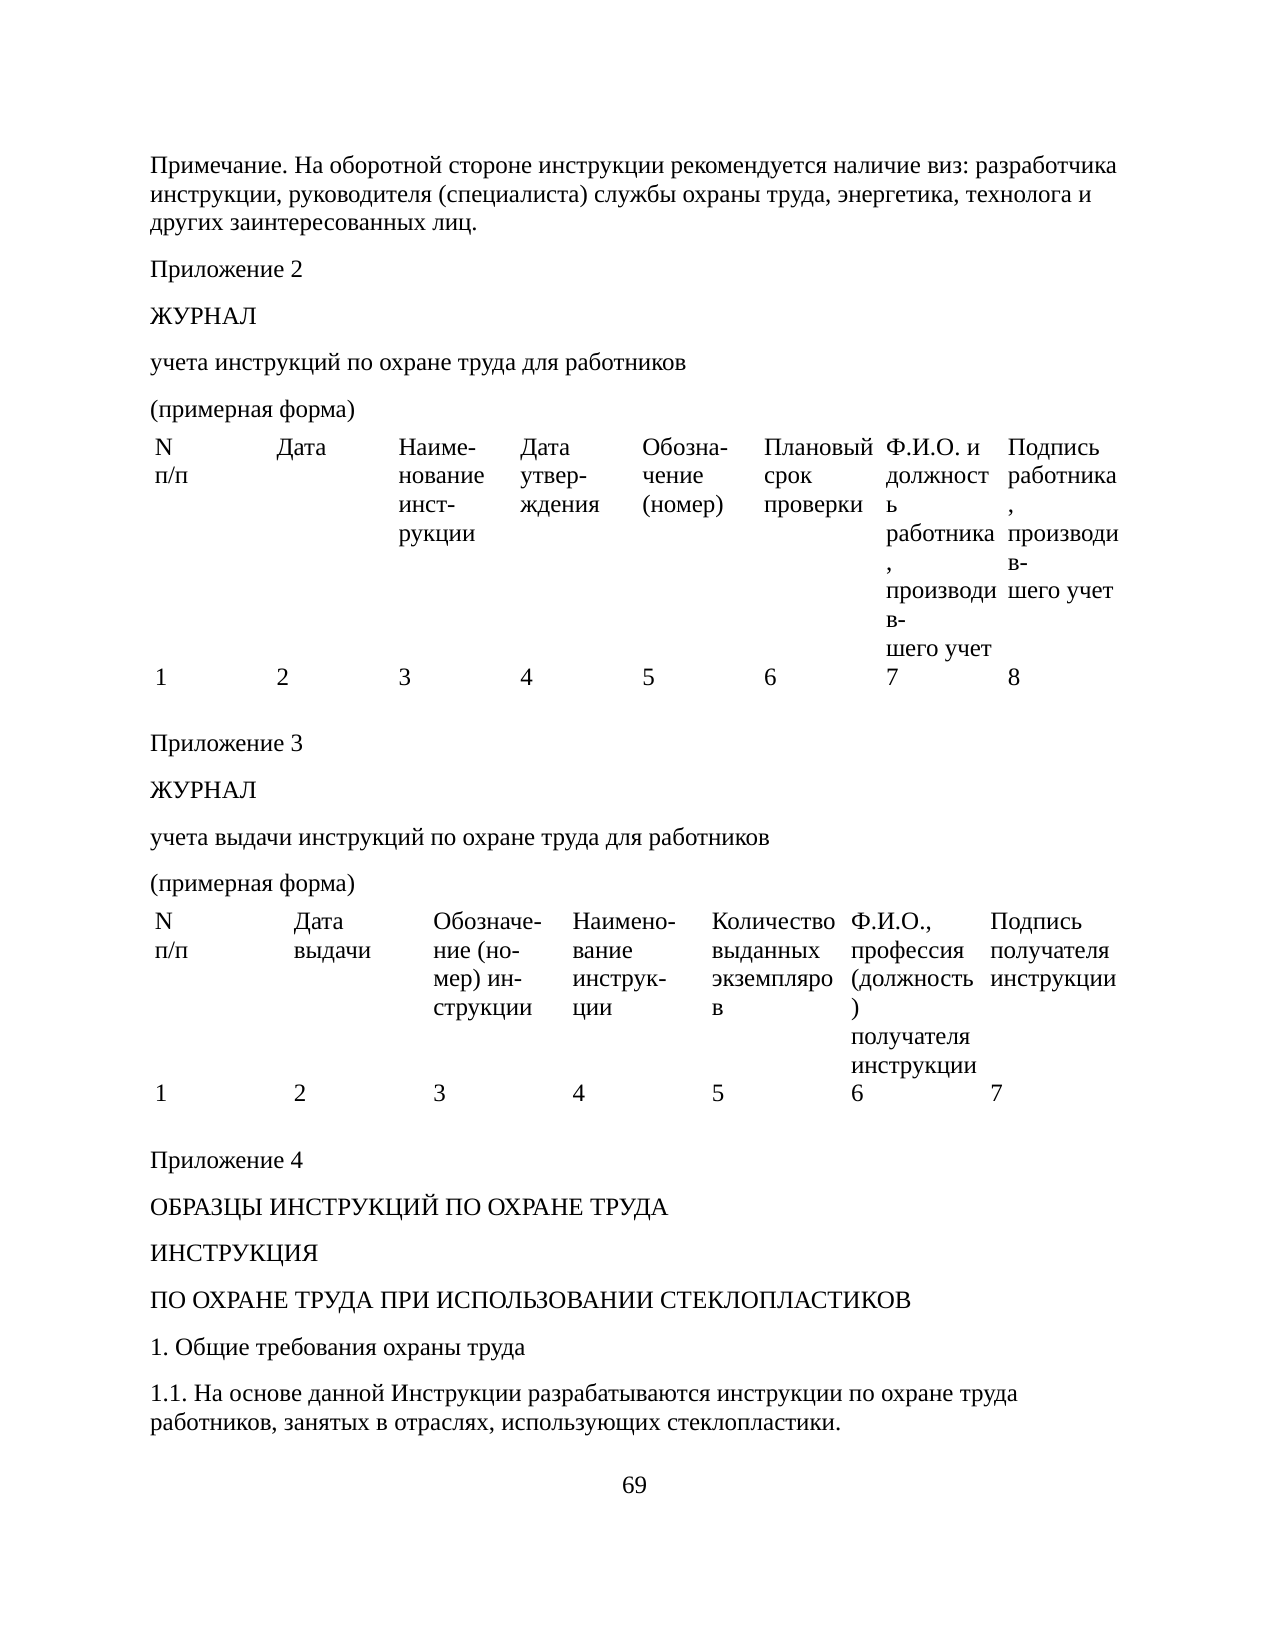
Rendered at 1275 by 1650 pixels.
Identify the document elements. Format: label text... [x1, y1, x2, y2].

table_cell 4 [516, 662, 637, 691]
table_cell [272, 691, 394, 719]
table_header Ф.И.О. и должность работника, производив- шего учет [881, 432, 1003, 662]
table_header N п/п [150, 906, 289, 1078]
table_cell 3 [394, 662, 516, 691]
table_cell 3 [429, 1079, 568, 1107]
text ЖУРНАЛ [150, 301, 1125, 329]
table_header Дата [272, 432, 394, 662]
table_cell [986, 1107, 1125, 1136]
text Приложение 2 [150, 254, 1125, 283]
table_cell [289, 1107, 428, 1136]
text 1.1. На основе данной Инструкции разрабатываются инструкции по охране труда работников, занятых в отраслях, использующих стеклопластики. [150, 1378, 1125, 1436]
table_cell 4 [568, 1079, 707, 1107]
table_header Количество выданных экземпляров [707, 906, 846, 1078]
table_cell [707, 1107, 846, 1136]
table_header Обозначе- ние (но- мер) ин- струкции [429, 906, 568, 1078]
table_cell [516, 691, 637, 719]
table_cell 5 [707, 1079, 846, 1107]
text Приложение 4 [150, 1145, 1125, 1174]
text Приложение 3 [150, 728, 1125, 757]
table_header Наимено- вание инструк- ции [568, 906, 707, 1078]
table_header N п/п [150, 432, 272, 662]
table_header Ф.И.О., профессия (должность) получателя инструкции [846, 906, 986, 1078]
table_cell 1 [150, 1079, 289, 1107]
table_header Дата выдачи [289, 906, 428, 1078]
text учета выдачи инструкций по охране труда для работников [150, 822, 1125, 850]
table_cell 2 [289, 1079, 428, 1107]
text ЖУРНАЛ [150, 775, 1125, 804]
table_cell [759, 691, 881, 719]
table_header Плановый срок проверки [759, 432, 881, 662]
table_cell 2 [272, 662, 394, 691]
table_cell 6 [759, 662, 881, 691]
table_cell [846, 1107, 986, 1136]
table_cell 5 [638, 662, 759, 691]
table_header Подпись получателя инструкции [986, 906, 1125, 1078]
table_header Подпись работника, производив- шего учет [1003, 432, 1125, 662]
table_header Обозна- чение (номер) [638, 432, 759, 662]
text (примерная форма) [150, 868, 1125, 897]
table_cell [1003, 691, 1125, 719]
text ОБРАЗЦЫ ИНСТРУКЦИЙ ПО ОХРАНЕ ТРУДА [150, 1192, 1125, 1220]
table_cell 7 [986, 1079, 1125, 1107]
table_cell [150, 691, 272, 719]
table_cell [429, 1107, 568, 1136]
table_cell 8 [1003, 662, 1125, 691]
table_cell 1 [150, 662, 272, 691]
table_cell [568, 1107, 707, 1136]
text Примечание. На оборотной стороне инструкции рекомендуется наличие виз: разработчика инструкции, руководителя (специалиста) службы охраны труда, энергетика, технолога и других заинтересованных лиц. [150, 150, 1125, 236]
table_header Наиме- нование инст- рукции [394, 432, 516, 662]
table_cell [881, 691, 1003, 719]
text ИНСТРУКЦИЯ [150, 1238, 1125, 1267]
text ПО ОХРАНЕ ТРУДА ПРИ ИСПОЛЬЗОВАНИИ СТЕКЛОПЛАСТИКОВ [150, 1285, 1125, 1314]
table_cell [638, 691, 759, 719]
table_cell 6 [846, 1079, 986, 1107]
table_cell [150, 1107, 289, 1136]
table_cell [394, 691, 516, 719]
text учета инструкций по охране труда для работников [150, 347, 1125, 376]
text (примерная форма) [150, 394, 1125, 423]
table_header Дата утвер- ждения [516, 432, 637, 662]
table_cell 7 [881, 662, 1003, 691]
text 1. Общие требования охраны труда [150, 1332, 1125, 1360]
